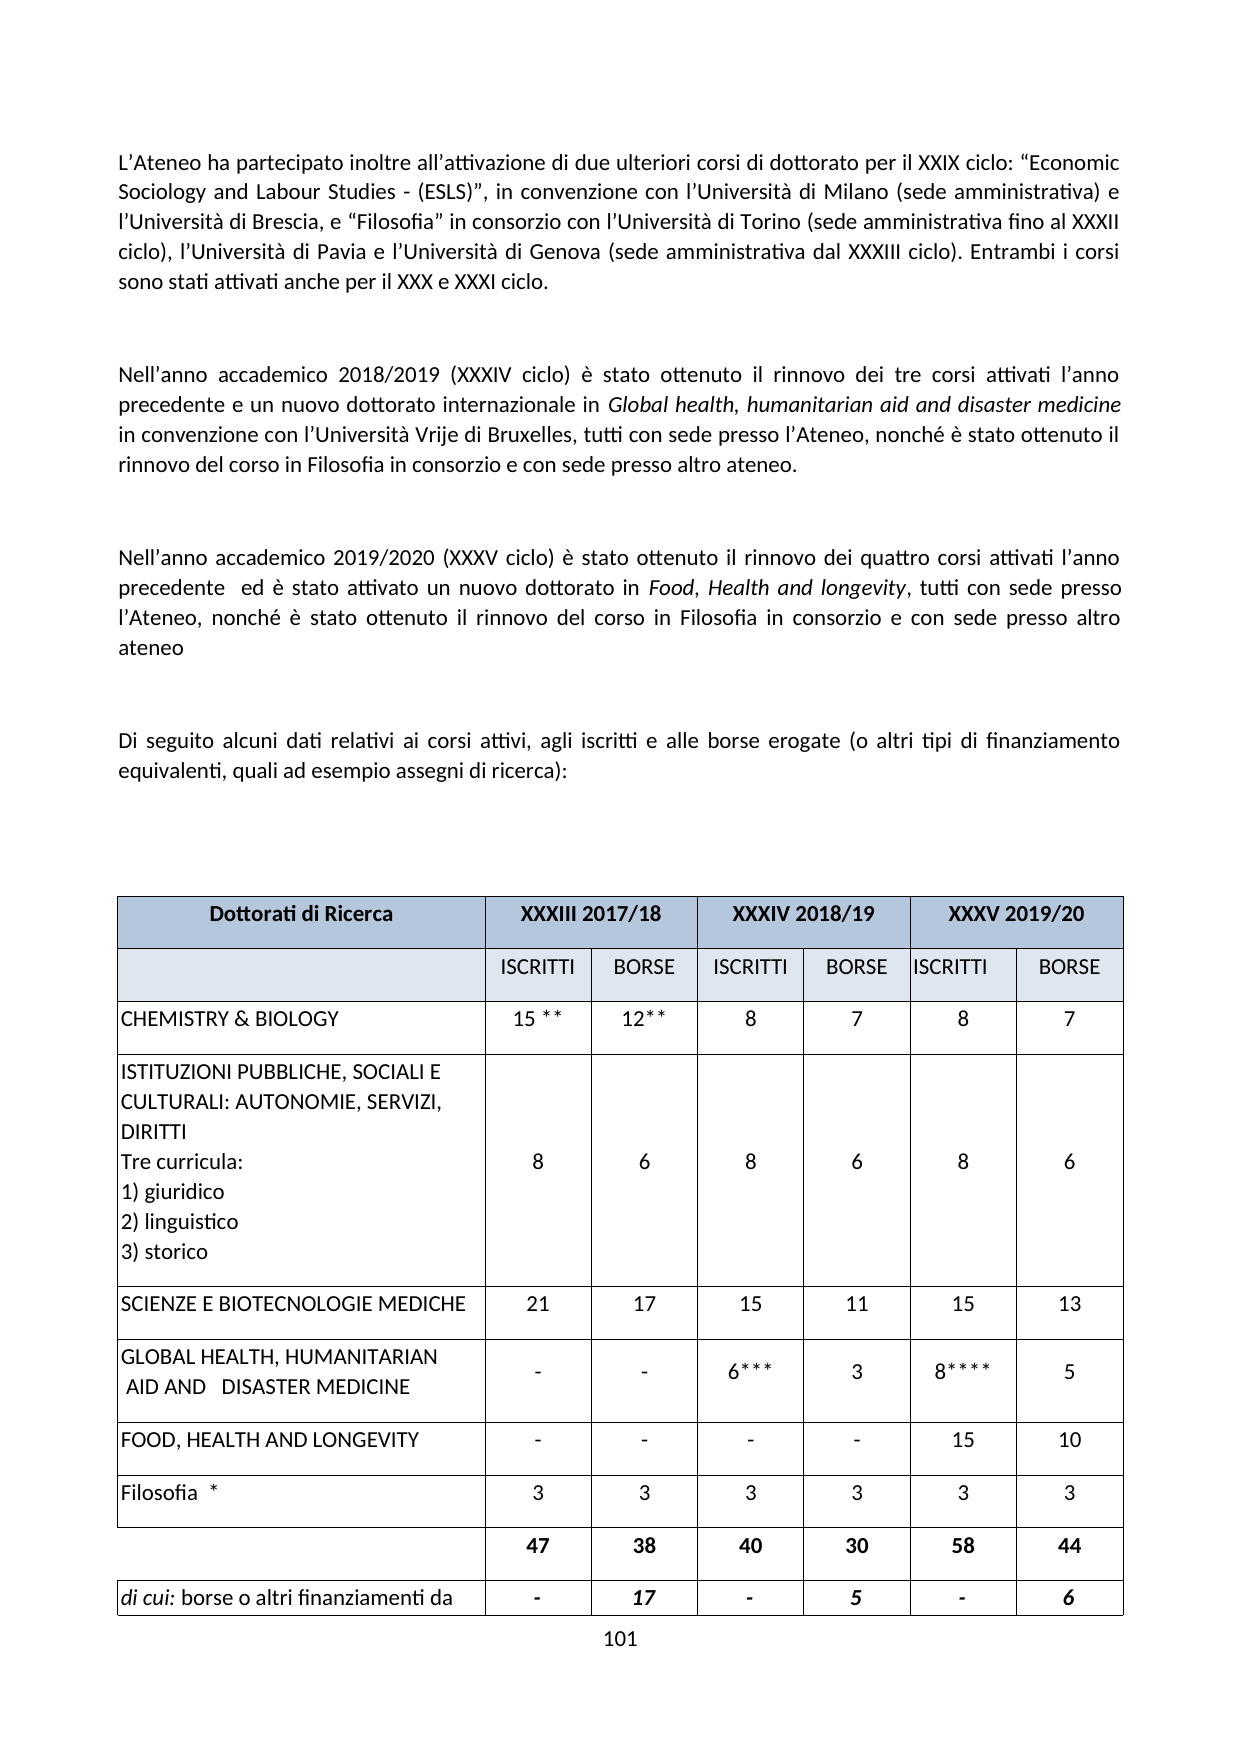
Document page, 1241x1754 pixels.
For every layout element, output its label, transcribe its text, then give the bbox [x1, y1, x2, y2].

table_cell 11 [804, 1287, 910, 1339]
table_cell 21 [486, 1287, 591, 1339]
table_header XXXIII 2017/18 [486, 897, 697, 948]
text Di seguito alcuni dati relativi ai corsi attivi, agli iscritti e alle borse erogate (o altri tipi di finanziamento equivalenti, quali ad esempio assegni di ricerca): [118, 726, 1122, 784]
table_cell 15 [698, 1287, 803, 1339]
table_cell 8 [486, 1055, 591, 1286]
table_cell 6 [1017, 1581, 1123, 1614]
table_cell 58 [911, 1528, 1016, 1580]
table_cell - [804, 1423, 910, 1474]
table_cell 8 [911, 1002, 1016, 1054]
table_header XXXV 2019/20 [911, 897, 1123, 948]
table_cell 6 [592, 1055, 697, 1286]
table_cell 3 [911, 1476, 1016, 1527]
table_cell BORSE [804, 949, 910, 1001]
table_cell FOOD, HEALTH AND LONGEVITY [118, 1423, 485, 1474]
table_cell - [486, 1581, 591, 1614]
table_cell 3 [804, 1340, 910, 1422]
table_cell 3 [486, 1476, 591, 1527]
table_cell Filosofia * [118, 1476, 485, 1527]
text Nell’anno accademico 2019/2020 (XXXV ciclo) è stato ottenuto il rinnovo dei quattro corsi attivati l’anno precedente ed è stato attivato un nuovo dottorato in Food, Health and longevity, tutti con sede presso l’Ateneo, nonché è stato ottenuto il rinnovo del corso in Filosofia in consorzio e con sede presso altro ateneo [118, 543, 1122, 661]
table_cell SCIENZE E BIOTECNOLOGIE MEDICHE [118, 1287, 485, 1339]
table_cell 7 [804, 1002, 910, 1054]
table_cell - [592, 1340, 697, 1422]
table_header XXXIV 2018/19 [698, 897, 910, 948]
table_cell 6 [1017, 1055, 1123, 1286]
table_cell ISCRITTI [486, 949, 591, 1001]
table_cell 7 [1017, 1002, 1123, 1054]
table_cell - [698, 1423, 803, 1474]
table_cell 6*** [698, 1340, 803, 1422]
table_cell 15 [911, 1287, 1016, 1339]
table_cell 3 [1017, 1476, 1123, 1527]
table_cell 5 [804, 1581, 910, 1614]
table_cell 6 [804, 1055, 910, 1286]
table_cell 5 [1017, 1340, 1123, 1422]
table_cell 8 [698, 1002, 803, 1054]
table_cell 38 [592, 1528, 697, 1580]
table_cell CHEMISTRY & BIOLOGY [118, 1002, 485, 1054]
table_cell - [698, 1581, 803, 1614]
table_cell ISCRITTI [698, 949, 803, 1001]
table_cell [118, 949, 485, 1001]
table_cell 17 [592, 1581, 697, 1614]
table_cell 15 [911, 1423, 1016, 1474]
table_cell 3 [698, 1476, 803, 1527]
table_cell 10 [1017, 1423, 1123, 1474]
table_cell BORSE [1017, 949, 1123, 1001]
table_header Dottorati di Ricerca [118, 897, 485, 948]
table_cell - [486, 1423, 591, 1474]
table_cell 8 [698, 1055, 803, 1286]
table_cell di cui: borse o altri finanziamenti da [118, 1581, 485, 1614]
table_cell ISCRITTI [911, 949, 1016, 1001]
table_cell 44 [1017, 1528, 1123, 1580]
table_cell 13 [1017, 1287, 1123, 1339]
table_cell BORSE [592, 949, 697, 1001]
table_cell 8**** [911, 1340, 1016, 1422]
table_cell - [592, 1423, 697, 1474]
table_cell ISTITUZIONI PUBBLICHE, SOCIALI E CULTURALI: AUTONOMIE, SERVIZI, DIRITTI Tre curricula: 1) giuridico 2) linguistico 3) storico [118, 1055, 485, 1286]
text Nell’anno accademico 2018/2019 (XXXIV ciclo) è stato ottenuto il rinnovo dei tre corsi attivati l’anno precedente e un nuovo dottorato internazionale in Global health, humanitarian aid and disaster medicine in convenzione con l’Università Vrije di Bruxelles, tutti con sede presso l’Ateneo, nonché è stato ottenuto il rinnovo del corso in Filosofia in consorzio e con sede presso altro ateneo. [118, 360, 1122, 478]
table_cell 40 [698, 1528, 803, 1580]
text L’Ateneo ha partecipato inoltre all’attivazione di due ulteriori corsi di dottorato per il XXIX ciclo: “Economic Sociology and Labour Studies - (ESLS)”, in convenzione con l’Università di Milano (sede amministrativa) e l’Università di Brescia, e “Filosofia” in consorzio con l’Università di Torino (sede amministrativa fino al XXXII ciclo), l’Università di Pavia e l’Università di Genova (sede amministrativa dal XXXIII ciclo). Entrambi i corsi sono stati attivati anche per il XXX e XXXI ciclo. [118, 148, 1122, 295]
table_cell 3 [804, 1476, 910, 1527]
table_cell 3 [592, 1476, 697, 1527]
table_cell 17 [592, 1287, 697, 1339]
table_cell 47 [486, 1528, 591, 1580]
table_cell 15 ** [486, 1002, 591, 1054]
table_cell 12** [592, 1002, 697, 1054]
table_cell 8 [911, 1055, 1016, 1286]
table_cell - [486, 1340, 591, 1422]
table_cell GLOBAL HEALTH, HUMANITARIAN AID AND DISASTER MEDICINE [118, 1340, 485, 1422]
table_cell - [911, 1581, 1016, 1614]
table_cell 30 [804, 1528, 910, 1580]
table_cell [118, 1528, 485, 1580]
